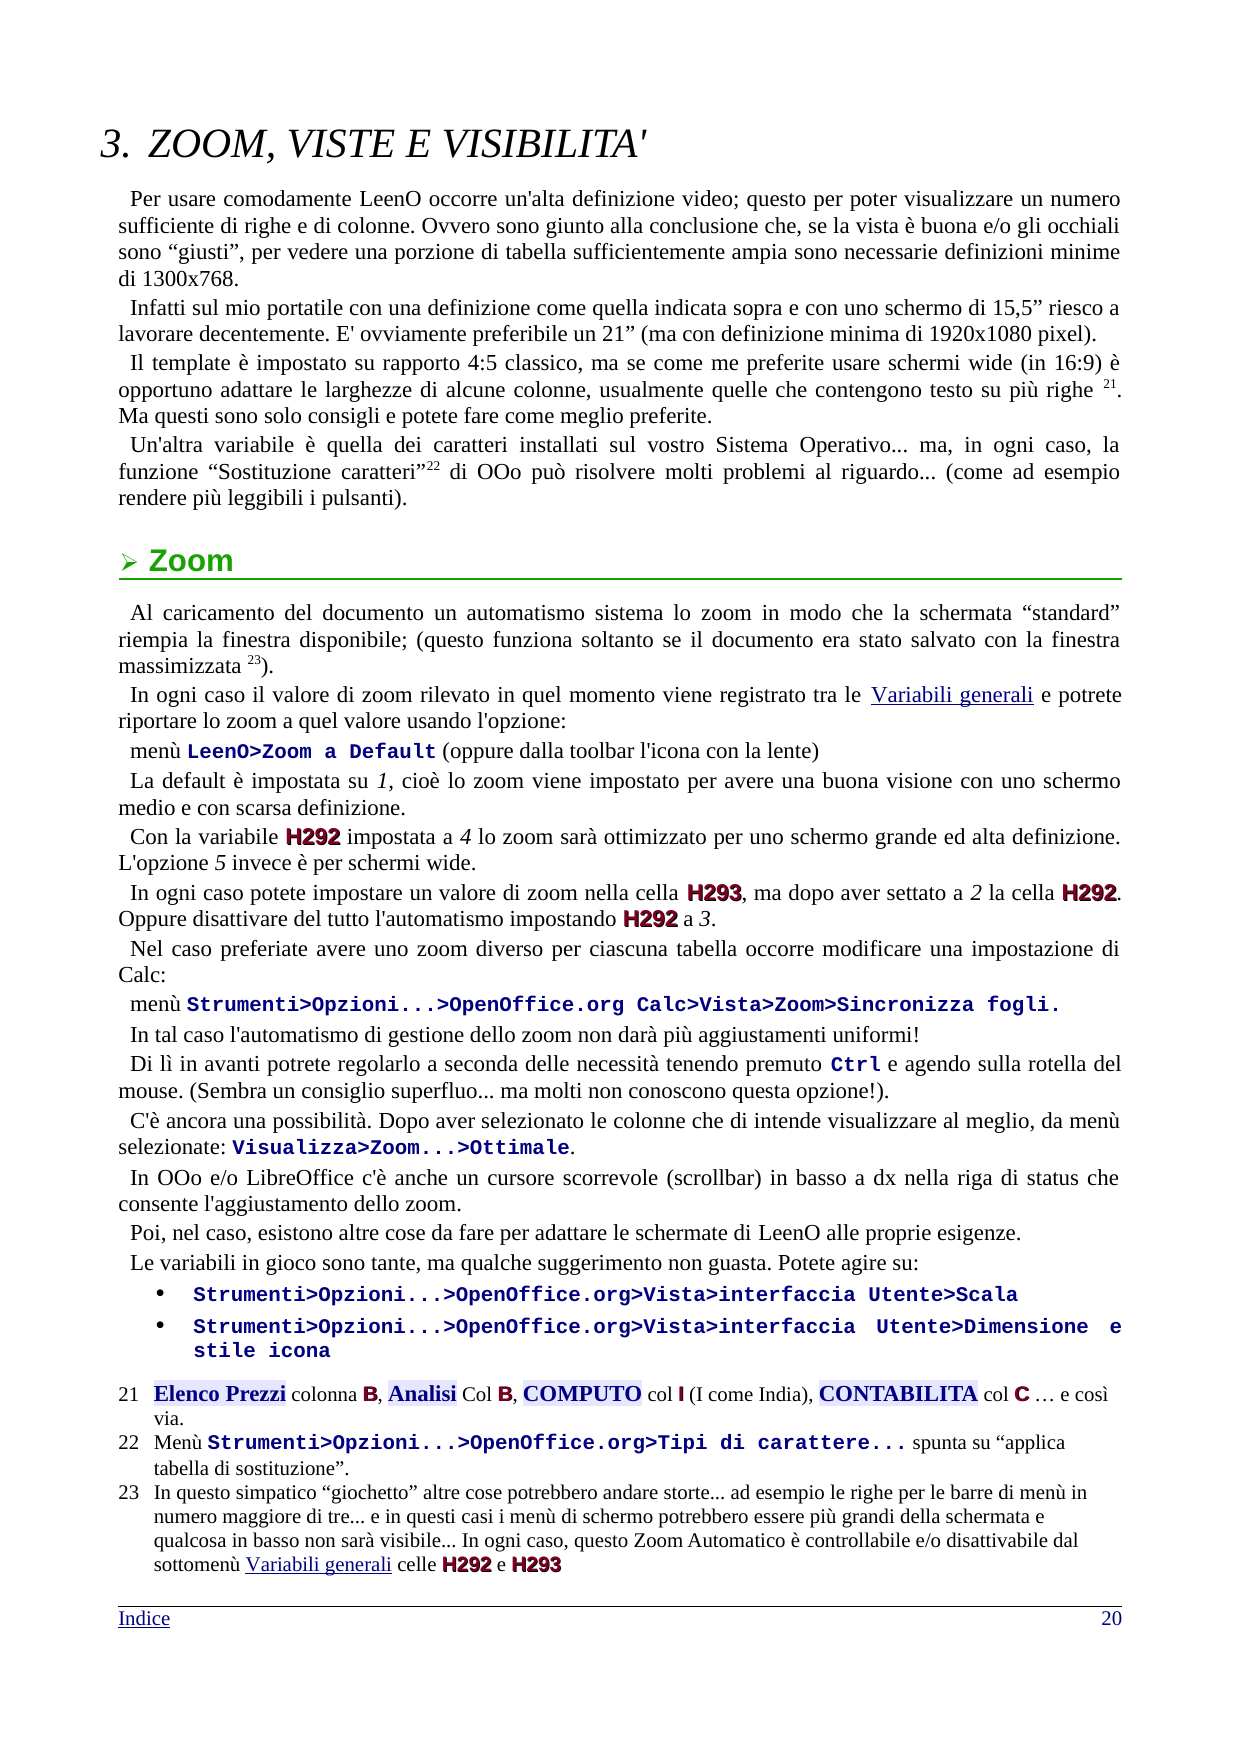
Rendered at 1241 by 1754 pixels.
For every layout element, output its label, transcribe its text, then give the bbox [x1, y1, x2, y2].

text In ogni caso potete impostare un valore di zoom nella cella H293, ma dopo aver settato a 2 la cella H292. Oppure disattivare del tutto l'automatismo impostando H292 a 3. [118, 879, 1122, 932]
text Al caricamento del documento un automatismo sistema lo zoom in modo che la schermata “standard” riempia la finestra disponibile; (questo funziona soltanto se il documento era stato salvato con la finestra massimizzata ). [118, 599, 1122, 678]
text Per usare comodamente LeenO occorre un'alta definizione video; questo per poter visualizzare un numero sufficiente di righe e di colonne. Ovvero sono giunto alla conclusione che, se la vista è buona e/o gli occhiali sono “giusti”, per vedere una porzione di tabella sufficientemente ampia sono necessarie definizioni minime di 1300x768. [118, 186, 1122, 291]
list Strumenti>Opzioni...>OpenOffice.org>Vista>interfaccia Utente>Dimensione e stile icona [156, 1311, 1122, 1364]
text Di lì in avanti potrete regolarlo a seconda delle necessità tenendo premuto Ctrl e agendo sulla rotella del mouse. (Sembra un consiglio superfluo... ma molti non conoscono questa opzione!). [118, 1050, 1122, 1104]
text Elenco Prezzi colonna B, Analisi Col B, COMPUTO col I (I come India), CONTABILITA col C … e così via. [118, 1380, 1122, 1430]
text Un'altra variabile è quella dei caratteri installati sul vostro Sistema Operativo... ma, in ogni caso, la funzione “Sostituzione caratteri” di OOo può risolvere molti problemi al riguardo... (come ad esempio rendere più leggibili i pulsanti). [118, 431, 1122, 511]
text Con la variabile H292 impostata a 4 lo zoom sarà ottimizzato per uno schermo grande ed alta definizione. L'opzione 5 invece è per schermi wide. [118, 823, 1122, 876]
text Le variabili in gioco sono tante, ma qualche suggerimento non guasta. Potete agire su: [118, 1249, 1122, 1275]
text In questo simpatico “giochetto” altre cose potrebbero andare storte... ad esempio le righe per le barre di menù in numero maggiore di tre... e in questi casi i menù di schermo potrebbero essere più grandi della schermata e qualcosa in basso non sarà visibile... In ogni caso, questo Zoom Automatico è controllabile e/o disattivabile dal sottomenù Variabili generali celle H292 e H293 [118, 1480, 1122, 1576]
text Nel caso preferiate avere uno zoom diverso per ciascuna tabella occorre modificare una impostazione di Calc: [118, 934, 1122, 987]
text In ogni caso il valore di zoom rilevato in quel momento viene registrato tra le Variabili generali e potrete riportare lo zoom a quel valore usando l'opzione: [118, 681, 1122, 734]
text Il template è impostato su rapporto 4:5 classico, ma se come me preferite usare schermi wide (in 16:9) è opportuno adattare le larghezze di alcune colonne, usualmente quelle che contengono testo su più righe . Ma questi sono solo consigli e potete fare come meglio preferite. [118, 349, 1122, 428]
text Infatti sul mio portatile con una definizione come quella indicata sopra e con uno schermo di 15,5” riesco a lavorare decentemente. E' ovviamente preferibile un 21” (ma con definizione minima di 1920x1080 pixel). [118, 294, 1122, 347]
text C'è ancora una possibilità. Dopo aver selezionato le colonne che di intende visualizzare al meglio, da menù selezionate: Visualizza>Zoom...>Ottimale. [118, 1107, 1122, 1161]
text menù LeenO>Zoom a Default (oppure dalla toolbar l'icona con la lente) [118, 737, 1122, 764]
text La default è impostata su 1, cioè lo zoom viene impostato per avere una buona visione con uno schermo medio e con scarsa definizione. [118, 767, 1122, 820]
subtitle Zoom [119, 542, 1122, 578]
list Strumenti>Opzioni...>OpenOffice.org>Vista>interfaccia Utente>Scala [156, 1278, 1122, 1308]
text menù Strumenti>Opzioni...>OpenOffice.org Calc>Vista>Zoom>Sincronizza fogli. [118, 990, 1122, 1018]
text In OOo e/o LibreOffice c'è anche un cursore scorrevole (scrollbar) in basso a dx nella riga di status che consente l'aggiustamento dello zoom. [118, 1164, 1122, 1216]
subtitle ZOOM, VISTE E VISIBILITA' [100, 118, 1122, 166]
text Menù Strumenti>Opzioni...>OpenOffice.org>Tipi di carattere... spunta su “applica tabella di sostituzione”. [118, 1430, 1122, 1480]
text Poi, nel caso, esistono altre cose da fare per adattare le schermate di LeenO alle proprie esigenze. [118, 1219, 1122, 1246]
text In tal caso l'automatismo di gestione dello zoom non darà più aggiustamenti uniformi! [118, 1021, 1122, 1047]
